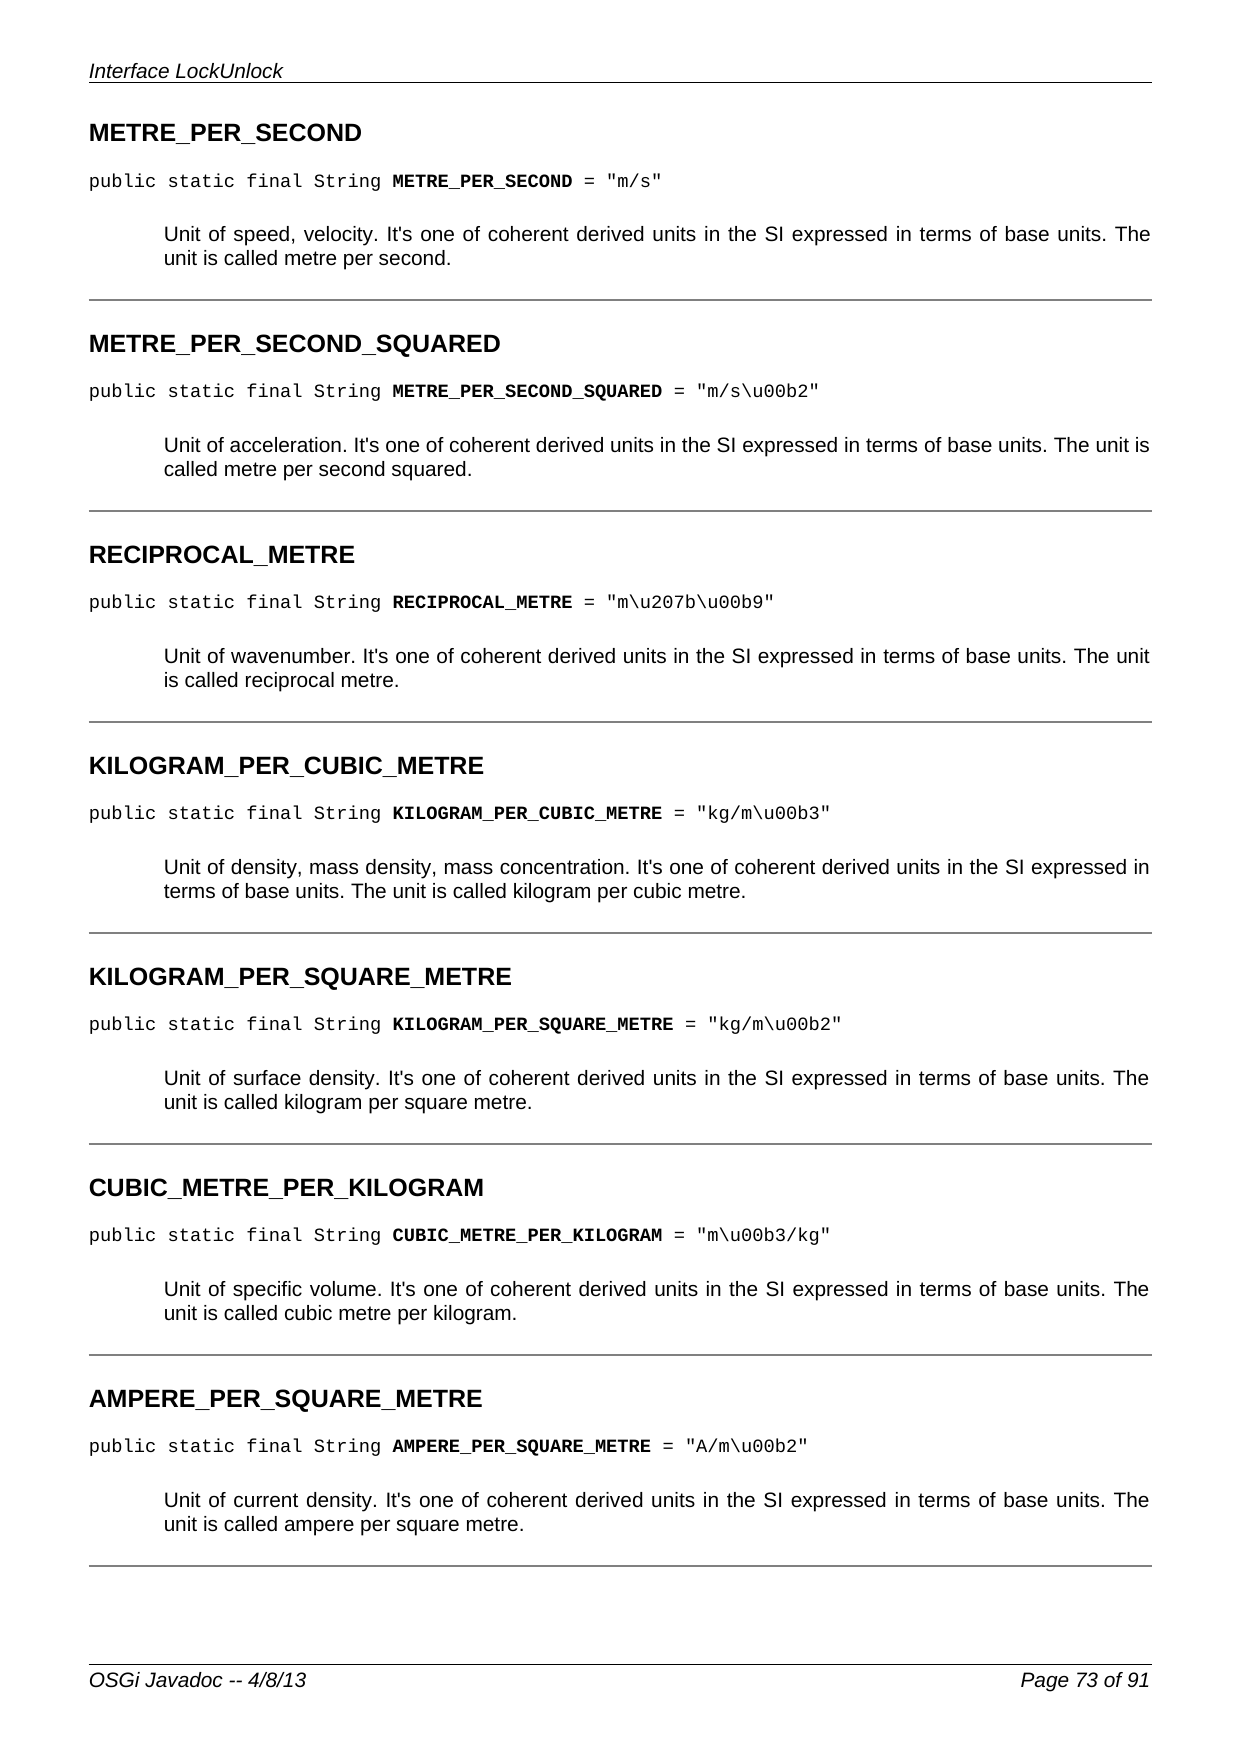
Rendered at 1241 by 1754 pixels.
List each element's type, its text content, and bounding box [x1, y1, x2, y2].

text public static final String CUBIC_METRE_PER_KILOGRAM = "m\u00b3/kg" [88, 1226, 1152, 1247]
text Unit of wavenumber. It's one of coherent derived units in the SI expressed in terms of base units. The unit is called reciprocal metre. [163, 644, 1152, 692]
subtitle CUBIC_METRE_PER_KILOGRAM [88, 1173, 1152, 1202]
subtitle KILOGRAM_PER_SQUARE_METRE [88, 962, 1152, 991]
text public static final String RECIPROCAL_METRE = "m\u207b\u00b9" [88, 593, 1152, 614]
text public static final String METRE_PER_SECOND_SQUARED = "m/s\u00b2" [88, 382, 1152, 403]
text Unit of surface density. It's one of coherent derived units in the SI expressed in terms of base units. The unit is called kilogram per square metre. [163, 1066, 1152, 1113]
subtitle RECIPROCAL_METRE [88, 540, 1152, 569]
subtitle METRE_PER_SECOND_SQUARED [88, 329, 1152, 358]
text Unit of acceleration. It's one of coherent derived units in the SI expressed in terms of base units. The unit is called metre per second squared. [163, 433, 1152, 481]
text Unit of speed, velocity. It's one of coherent derived units in the SI expressed in terms of base units. The unit is called metre per second. [163, 222, 1152, 270]
text public static final String METRE_PER_SECOND = "m/s" [88, 171, 1152, 193]
text public static final String AMPERE_PER_SQUARE_METRE = "A/m\u00b2" [88, 1437, 1152, 1458]
text public static final String KILOGRAM_PER_CUBIC_METRE = "kg/m\u00b3" [88, 804, 1152, 825]
subtitle AMPERE_PER_SQUARE_METRE [88, 1384, 1152, 1413]
text Unit of density, mass density, mass concentration. It's one of coherent derived units in the SI expressed in terms of base units. The unit is called kilogram per cubic metre. [163, 854, 1152, 902]
text Unit of specific volume. It's one of coherent derived units in the SI expressed in terms of base units. The unit is called cubic metre per kilogram. [163, 1276, 1152, 1324]
subtitle METRE_PER_SECOND [88, 118, 1152, 147]
subtitle KILOGRAM_PER_CUBIC_METRE [88, 751, 1152, 780]
text public static final String KILOGRAM_PER_SQUARE_METRE = "kg/m\u00b2" [88, 1015, 1152, 1036]
text Unit of current density. It's one of coherent derived units in the SI expressed in terms of base units. The unit is called ampere per square metre. [163, 1487, 1152, 1535]
